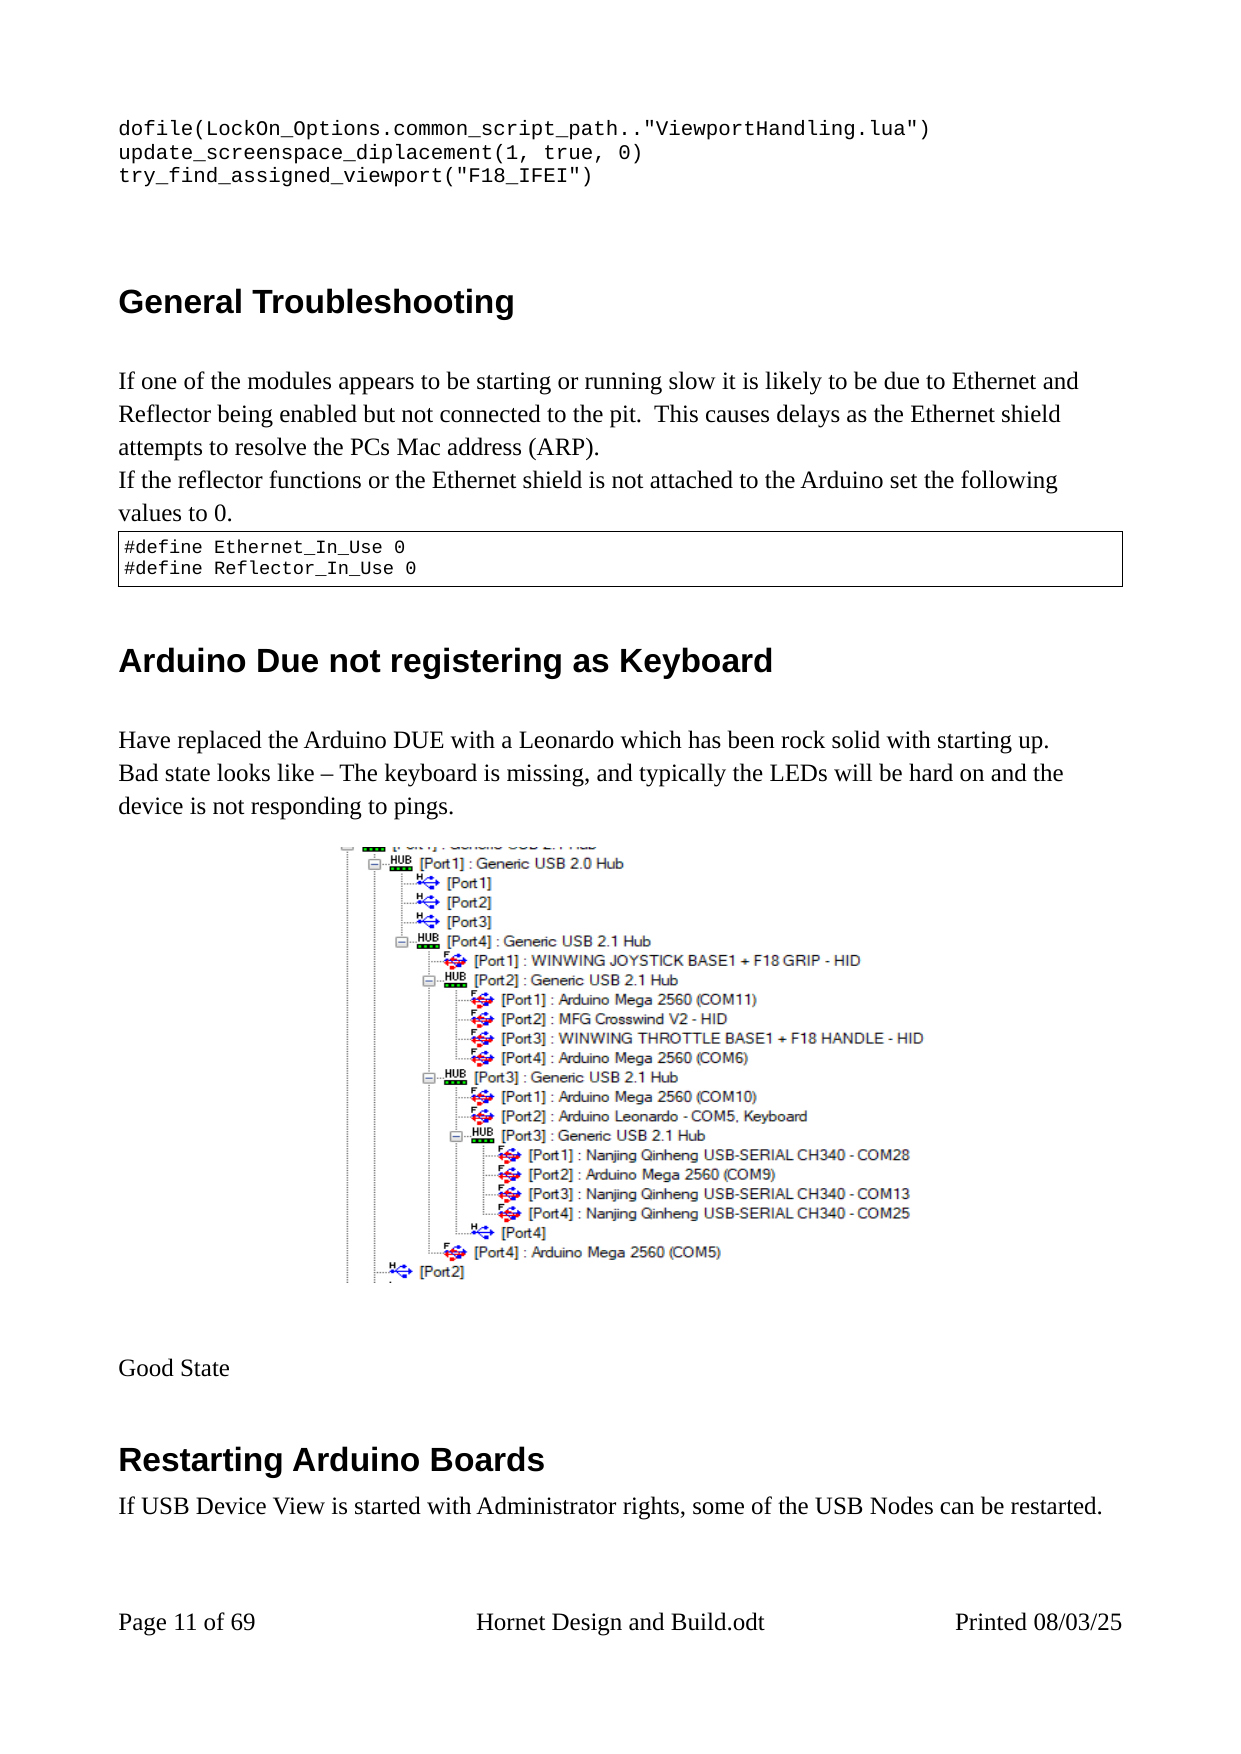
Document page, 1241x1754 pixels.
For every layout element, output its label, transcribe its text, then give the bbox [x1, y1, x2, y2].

table_header #define Ethernet_In_Use 0 #define Reflector_In_Use 0 [119, 532, 1122, 586]
subtitle Arduino Due not registering as Keyboard [118, 641, 1122, 680]
picture [311, 847, 986, 1283]
text Bad state looks like – The keyboard is missing, and typically the LEDs will be hard on and the device is not responding to pings. [118, 758, 1122, 820]
text If one of the modules appears to be starting or running slow it is likely to be due to Ethernet and Reflector being enabled but not connected to the pit. This causes delays as the Ethernet shield attempts to resolve the PCs Mac address (ARP). [118, 366, 1122, 461]
subtitle General Troubleshooting [118, 282, 1122, 321]
text update_screenspace_diplacement(1, true, 0) [118, 142, 1122, 165]
text dofile(LockOn_Options.common_script_path.."ViewportHandling.lua") [118, 118, 1122, 142]
subtitle Restarting Arduino Boards [118, 1440, 1122, 1479]
text try_find_assigned_viewport("F18_IFEI") [118, 165, 1122, 189]
text Have replaced the Arduino DUE with a Leonardo which has been rock solid with starting up. [118, 725, 1122, 754]
text If USB Device View is started with Administrator rights, some of the USB Nodes can be restarted. [118, 1491, 1122, 1520]
text Good State [118, 1353, 1122, 1382]
text If the reflector functions or the Ethernet shield is not attached to the Arduino set the following values to 0. [118, 465, 1122, 527]
